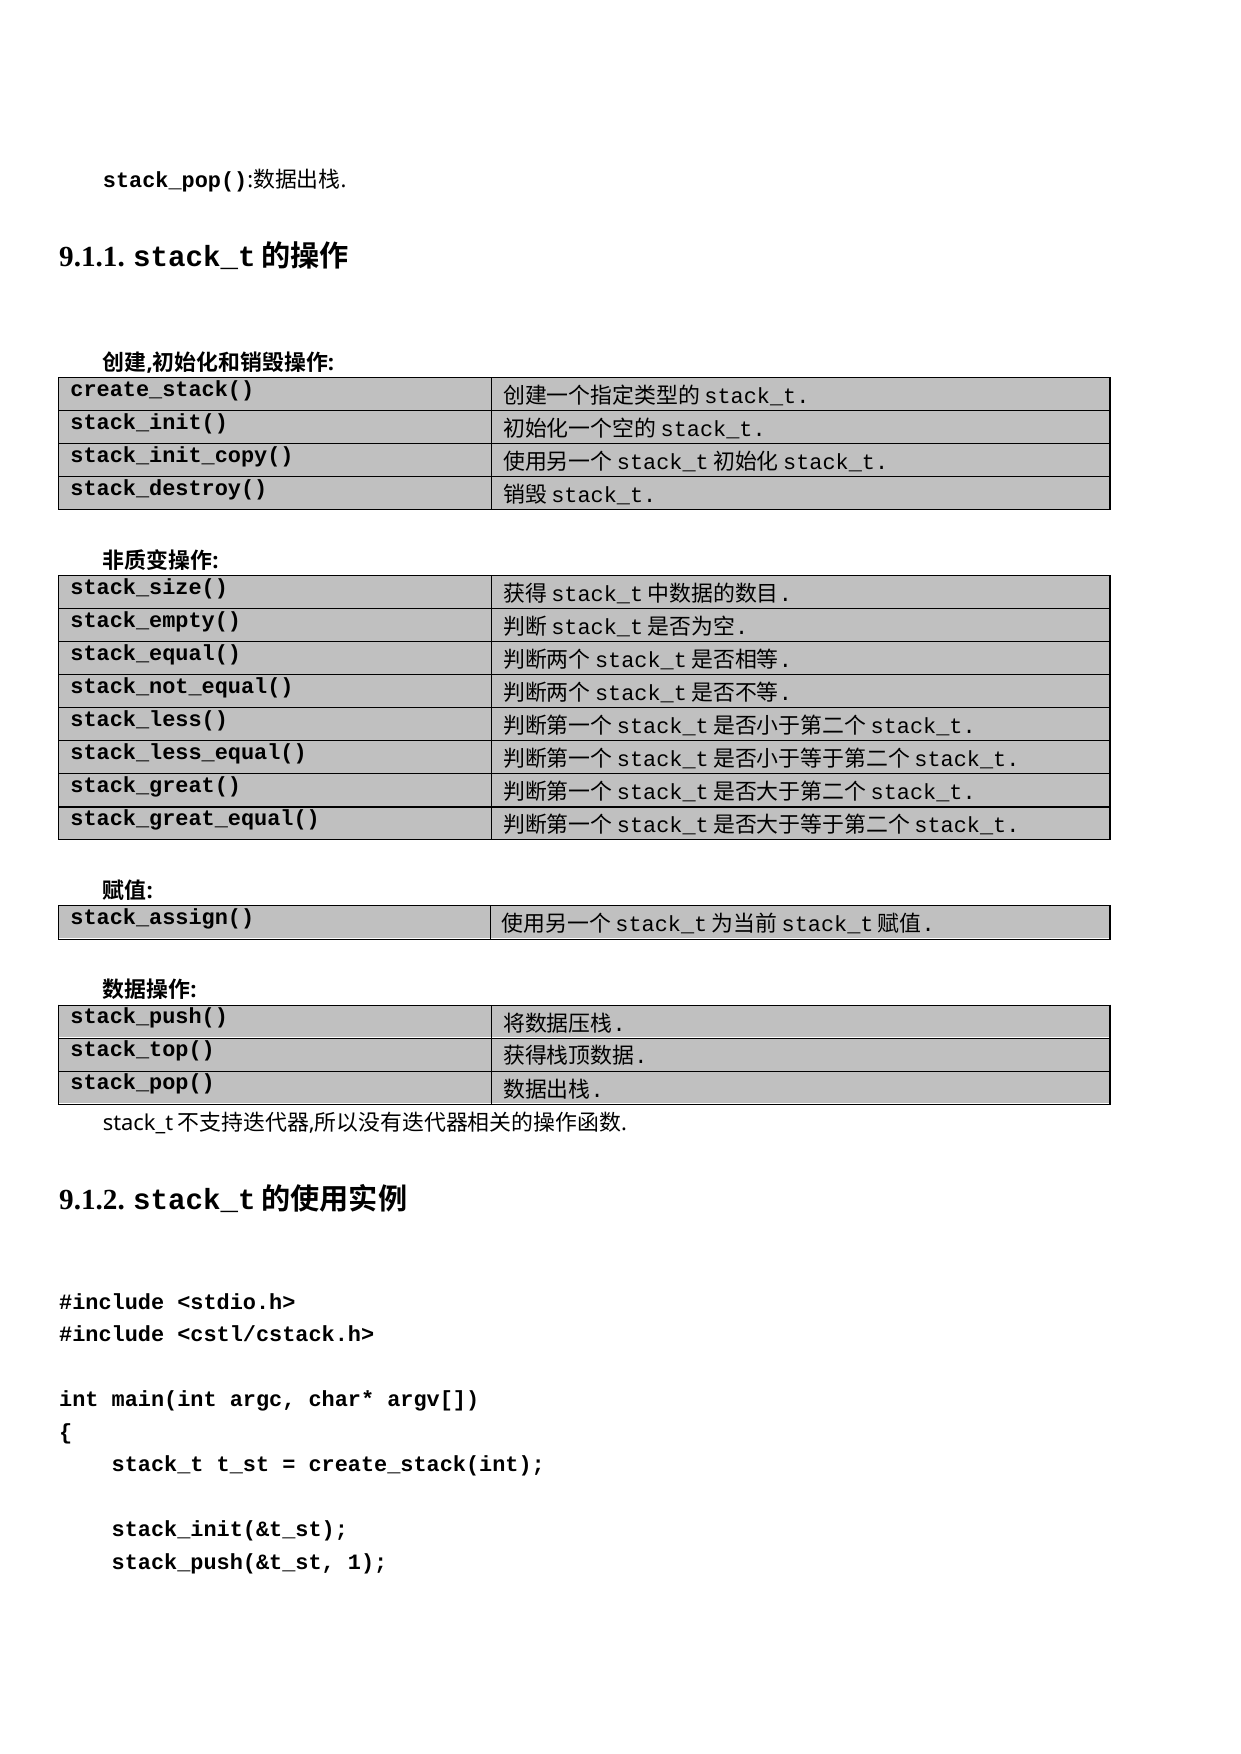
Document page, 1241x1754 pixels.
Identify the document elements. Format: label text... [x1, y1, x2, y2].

subtitle stack_t的操作 [59, 221, 1181, 286]
table_cell stack_less() [59, 708, 491, 740]
table_cell stack_great_equal() [59, 808, 491, 839]
table_cell stack_init_copy() [59, 444, 491, 476]
table_cell 判断stack_t是否为空. [492, 609, 1109, 641]
table_cell stack_destroy() [59, 477, 491, 509]
table_cell 初始化一个空的stack_t. [492, 411, 1109, 443]
text #include <stdio.h> [59, 1287, 1181, 1320]
table_cell 判断两个stack_t是否相等. [492, 642, 1109, 674]
text stack_pop():数据出栈. [59, 162, 1181, 194]
table_cell 判断第一个stack_t是否小于第二个stack_t. [492, 708, 1109, 740]
text 数据操作: [59, 972, 1181, 1004]
table_cell 数据出栈. [492, 1072, 1109, 1103]
table_cell 判断两个stack_t是否不等. [492, 675, 1109, 707]
table_header create_stack() [59, 378, 491, 410]
table_header 创建一个指定类型的stack_t. [492, 378, 1109, 410]
table_cell stack_not_equal() [59, 675, 491, 707]
table_cell stack_less_equal() [59, 741, 491, 773]
table_cell 销毁stack_t. [492, 477, 1109, 509]
table_header 将数据压栈. [492, 1006, 1109, 1037]
table_cell stack_pop() [59, 1072, 491, 1103]
table_cell stack_great() [59, 774, 491, 806]
table_cell stack_empty() [59, 609, 491, 641]
table_cell stack_top() [59, 1039, 491, 1071]
table_header stack_size() [59, 576, 491, 608]
table_header stack_assign() [59, 906, 490, 938]
table_cell 判断第一个stack_t是否小于等于第二个stack_t. [492, 741, 1109, 773]
text stack_init(&t_st); [59, 1515, 1181, 1547]
table_cell 判断第一个stack_t是否大于等于第二个stack_t. [492, 808, 1109, 839]
table_header 获得stack_t中数据的数目. [492, 576, 1109, 608]
text { [59, 1417, 1181, 1450]
text int main(int argc, char* argv[]) [59, 1385, 1181, 1417]
text #include <cstl/cstack.h> [59, 1320, 1181, 1352]
table_cell 获得栈顶数据. [492, 1039, 1109, 1071]
text 非质变操作: [59, 543, 1181, 575]
table_header stack_push() [59, 1006, 491, 1037]
text 赋值: [59, 873, 1181, 905]
text 创建,初始化和销毁操作: [59, 344, 1181, 377]
table_header 使用另一个stack_t为当前stack_t赋值. [491, 906, 1109, 938]
table_cell 使用另一个stack_t初始化stack_t. [492, 444, 1109, 476]
text stack_push(&t_st, 1); [59, 1547, 1181, 1580]
table_cell stack_equal() [59, 642, 491, 674]
subtitle stack_t的使用实例 [59, 1164, 1181, 1229]
text stack_t t_st = create_stack(int); [59, 1450, 1181, 1482]
table_cell 判断第一个stack_t是否大于第二个stack_t. [492, 774, 1109, 806]
text stack_t不支持迭代器,所以没有迭代器相关的操作函数. [59, 1104, 1181, 1137]
table_cell stack_init() [59, 411, 491, 443]
